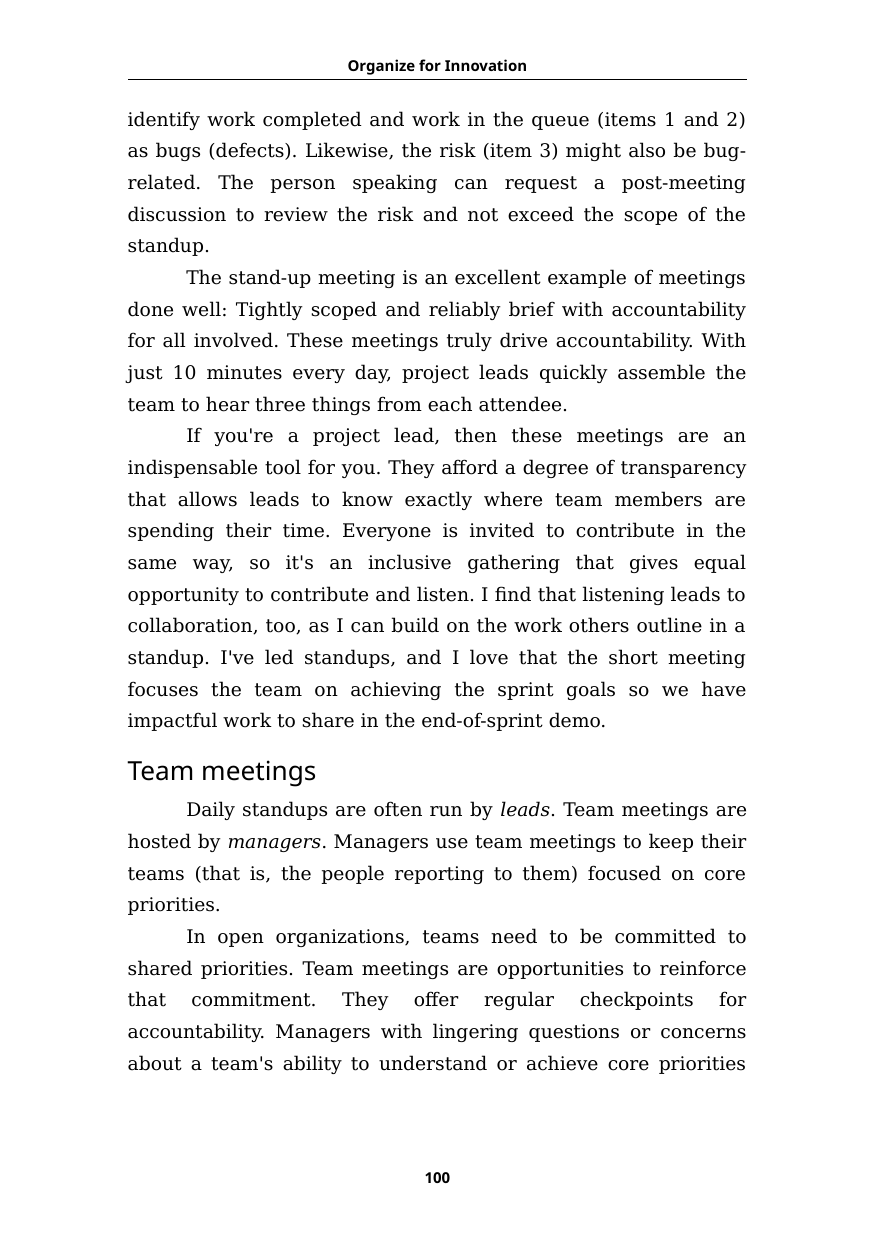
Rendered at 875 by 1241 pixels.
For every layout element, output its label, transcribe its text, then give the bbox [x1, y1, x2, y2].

subtitle Team meetings [127, 757, 747, 787]
text identify work completed and work in the queue (items 1 and 2) as bugs (defects). Likewise, the risk (item 3) might also be bug-related. The person speaking can request a post-meeting discussion to review the risk and not exceed the scope of the standup. [127, 109, 747, 257]
text The stand-up meeting is an excellent example of meetings done well: Tightly scoped and reliably brief with accountability for all involved. These meetings truly drive accountability. With just 10 minutes every day, project leads quickly assemble the team to hear three things from each attendee. [127, 267, 747, 416]
text If you're a project lead, then these meetings are an indispensable tool for you. They afford a degree of transparency that allows leads to know exactly where team members are spending their time. Everyone is invited to contribute in the same way, so it's an inclusive gathering that gives equal opportunity to contribute and listen. I find that listening leads to collaboration, too, as I can build on the work others outline in a standup. I've led standups, and I love that the short meeting focuses the team on achieving the sprint goals so we have impactful work to share in the end-of-sprint demo. [127, 425, 747, 732]
text Daily standups are often run by leads. Team meetings are hosted by managers. Managers use team meetings to keep their teams (that is, the people reporting to them) focused on core priorities. [127, 799, 747, 916]
text In open organizations, teams need to be committed to shared priorities. Team meetings are opportunities to reinforce that commitment. They offer regular checkpoints for accountability. Managers with lingering questions or concerns about a team's ability to understand or achieve core priorities [127, 926, 747, 1075]
